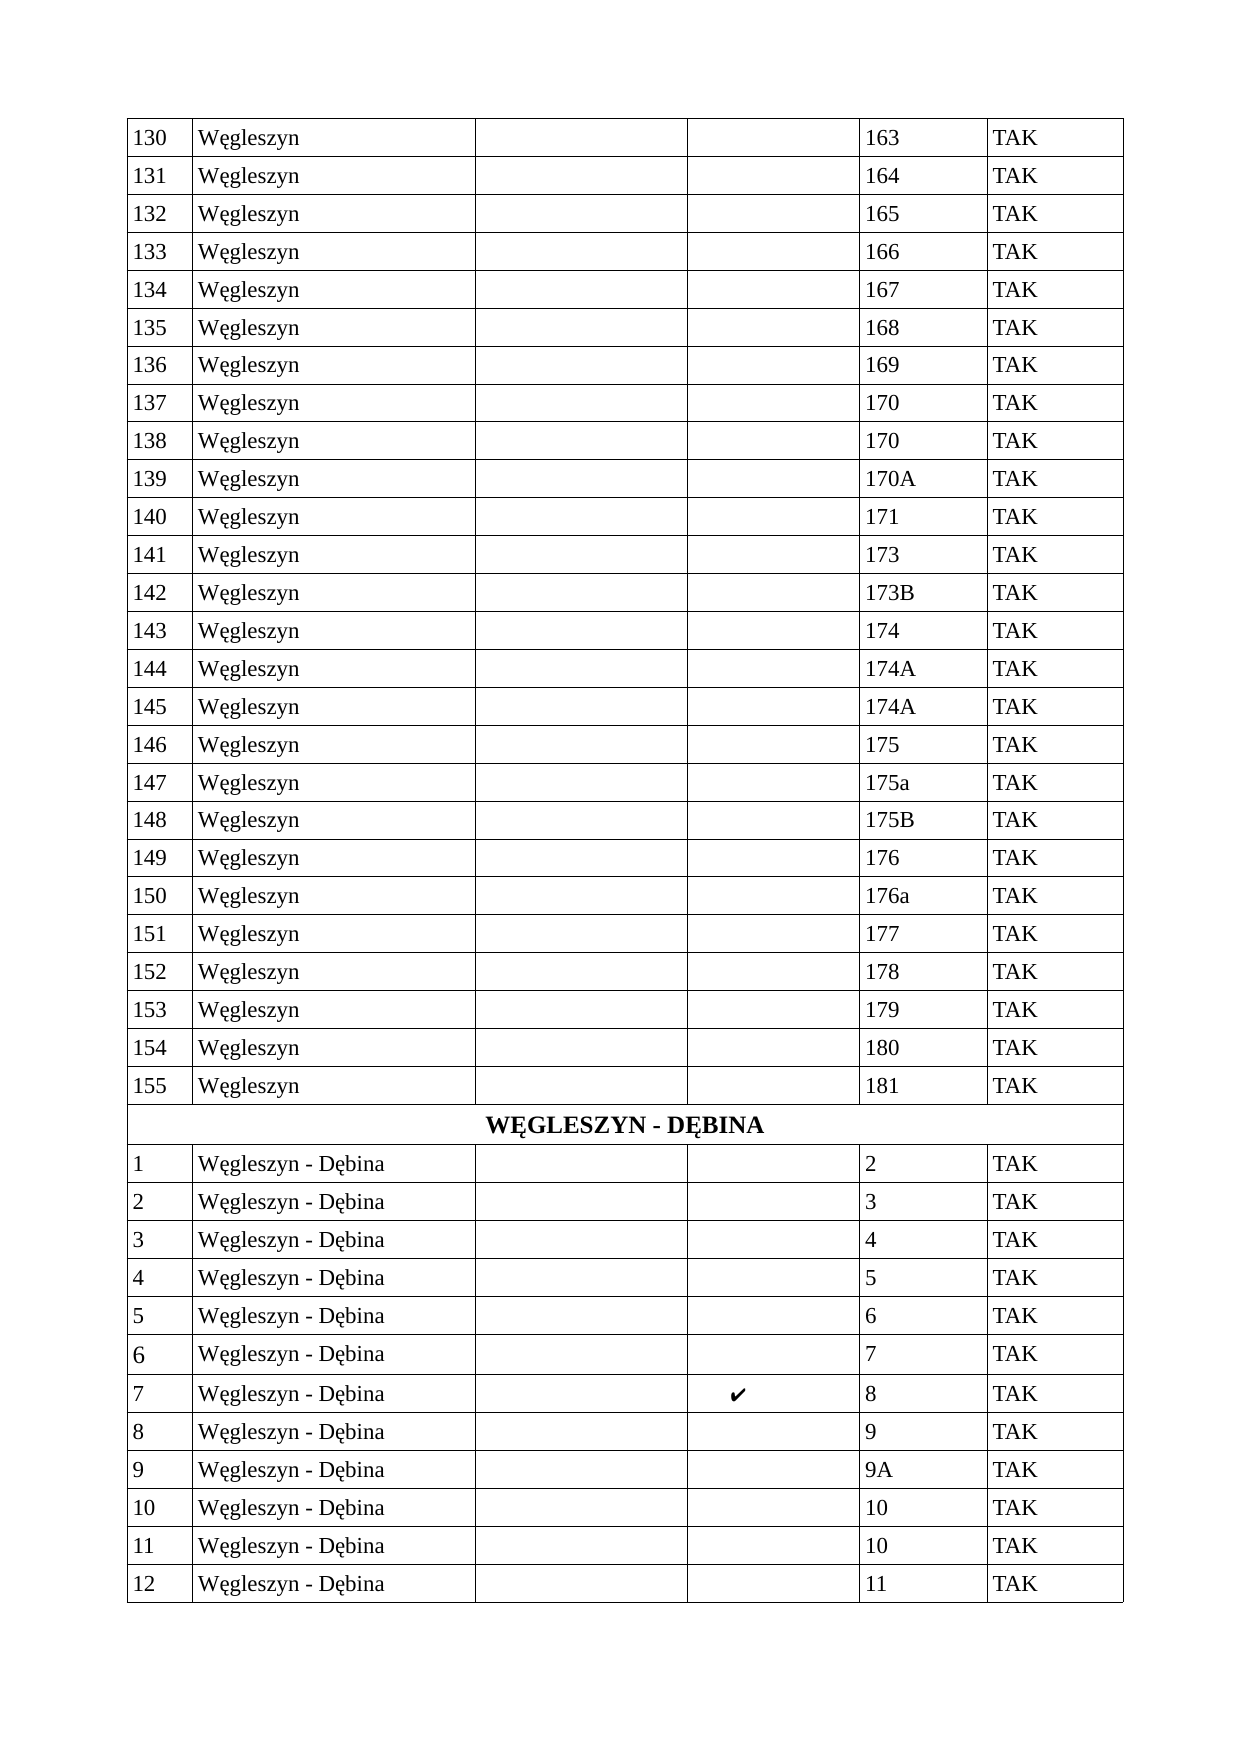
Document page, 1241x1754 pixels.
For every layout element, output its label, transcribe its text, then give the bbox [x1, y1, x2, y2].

table_cell [476, 1145, 687, 1182]
table_cell TAK [988, 1335, 1123, 1374]
table_cell [688, 1259, 859, 1296]
table_cell Węgleszyn [193, 422, 475, 459]
table_cell 2 [128, 1183, 192, 1220]
table_cell 149 [128, 840, 192, 876]
table_cell 5 [128, 1297, 192, 1334]
table_cell TAK [988, 1183, 1123, 1220]
table_cell Węgleszyn [193, 271, 475, 308]
table_cell [476, 574, 687, 611]
table_cell 142 [128, 574, 192, 611]
table_cell [476, 1527, 687, 1564]
table_cell 164 [860, 157, 987, 194]
table_cell 10 [860, 1489, 987, 1526]
table_cell [688, 802, 859, 838]
table_cell Węgleszyn [193, 574, 475, 611]
table_cell [476, 536, 687, 573]
table_cell 176 [860, 840, 987, 876]
table_cell [476, 422, 687, 459]
table_cell [688, 953, 859, 990]
table_cell 154 [128, 1029, 192, 1066]
table_cell [688, 1451, 859, 1488]
table_cell 12 [128, 1565, 192, 1602]
table_cell TAK [988, 574, 1123, 611]
table_cell [476, 271, 687, 308]
table_cell [688, 422, 859, 459]
table_cell 176a [860, 877, 987, 914]
table_cell 179 [860, 991, 987, 1028]
table_cell 141 [128, 536, 192, 573]
table_cell TAK [988, 1259, 1123, 1296]
table_cell [688, 119, 859, 156]
table_cell [476, 1565, 687, 1602]
table_cell TAK [988, 612, 1123, 649]
table_cell 3 [128, 1221, 192, 1258]
table_cell [476, 119, 687, 156]
table_cell 4 [128, 1259, 192, 1296]
table_cell TAK [988, 271, 1123, 308]
table_cell [688, 877, 859, 914]
table_cell [476, 1029, 687, 1066]
table_cell 175a [860, 764, 987, 801]
table_cell TAK [988, 460, 1123, 497]
table_cell 7 [860, 1335, 987, 1374]
table_cell TAK [988, 650, 1123, 687]
table_cell 171 [860, 498, 987, 535]
table_cell 137 [128, 385, 192, 421]
table_cell [476, 915, 687, 952]
table_cell TAK [988, 1489, 1123, 1526]
table_cell [688, 498, 859, 535]
table_cell 11 [860, 1565, 987, 1602]
table_cell TAK [988, 1067, 1123, 1104]
table_cell [476, 1489, 687, 1526]
table_cell TAK [988, 953, 1123, 990]
table_cell Węgleszyn - Dębina [193, 1297, 475, 1334]
table_cell 136 [128, 347, 192, 383]
table_cell Węgleszyn - Dębina [193, 1565, 475, 1602]
table_cell 165 [860, 195, 987, 232]
table_cell 152 [128, 953, 192, 990]
table_cell 146 [128, 726, 192, 763]
table_cell [476, 1451, 687, 1488]
table_cell TAK [988, 536, 1123, 573]
table_cell 130 [128, 119, 192, 156]
table_cell Węgleszyn - Dębina [193, 1375, 475, 1412]
table_cell [688, 385, 859, 421]
table_cell TAK [988, 764, 1123, 801]
table_cell Węgleszyn [193, 385, 475, 421]
table_cell TAK [988, 233, 1123, 270]
table_cell Węgleszyn [193, 460, 475, 497]
table_cell [688, 726, 859, 763]
table_cell 178 [860, 953, 987, 990]
table_cell [688, 536, 859, 573]
table_cell TAK [988, 195, 1123, 232]
table_cell TAK [988, 726, 1123, 763]
table_cell [476, 1335, 687, 1374]
table_cell 10 [860, 1527, 987, 1564]
table_cell TAK [988, 915, 1123, 952]
table_cell [688, 574, 859, 611]
table_cell 155 [128, 1067, 192, 1104]
table_cell [688, 1145, 859, 1182]
table_cell 1 [128, 1145, 192, 1182]
table_cell [476, 726, 687, 763]
table_cell [688, 991, 859, 1028]
table_cell [688, 612, 859, 649]
table_cell [476, 1297, 687, 1334]
table_cell 153 [128, 991, 192, 1028]
table_cell TAK [988, 385, 1123, 421]
table_cell Węgleszyn [193, 726, 475, 763]
table_cell Węgleszyn [193, 612, 475, 649]
table_cell 10 [128, 1489, 192, 1526]
table_cell Węgleszyn [193, 650, 475, 687]
table_cell Węgleszyn - Dębina [193, 1413, 475, 1450]
table_cell Węgleszyn [193, 915, 475, 952]
table_cell [688, 840, 859, 876]
table_cell [688, 1067, 859, 1104]
table_cell 139 [128, 460, 192, 497]
table_cell Węgleszyn [193, 764, 475, 801]
table_cell Węgleszyn [193, 688, 475, 725]
table_cell Węgleszyn [193, 991, 475, 1028]
table_cell [688, 688, 859, 725]
table_cell Węgleszyn [193, 536, 475, 573]
table_cell 180 [860, 1029, 987, 1066]
table_cell Węgleszyn [193, 347, 475, 383]
table_cell 4 [860, 1221, 987, 1258]
table_cell [688, 1221, 859, 1258]
table_cell TAK [988, 688, 1123, 725]
table_cell TAK [988, 1145, 1123, 1182]
table_cell 166 [860, 233, 987, 270]
table_cell [476, 877, 687, 914]
table_cell [688, 460, 859, 497]
table_cell [688, 157, 859, 194]
table_cell [476, 1067, 687, 1104]
table_cell 170 [860, 385, 987, 421]
table_cell [688, 195, 859, 232]
table_cell 148 [128, 802, 192, 838]
table_cell 134 [128, 271, 192, 308]
table_cell 133 [128, 233, 192, 270]
table_cell 8 [128, 1413, 192, 1450]
table_cell 144 [128, 650, 192, 687]
table_cell 11 [128, 1527, 192, 1564]
table_cell [476, 460, 687, 497]
table_cell [688, 1297, 859, 1334]
table_cell Węgleszyn [193, 802, 475, 838]
table_cell Węgleszyn [193, 498, 475, 535]
table_cell Węgleszyn [193, 233, 475, 270]
table_cell [688, 650, 859, 687]
table_cell TAK [988, 1029, 1123, 1066]
table_cell TAK [988, 1221, 1123, 1258]
table_cell [476, 688, 687, 725]
table_cell 135 [128, 309, 192, 346]
table_cell [476, 1221, 687, 1258]
table_cell Węgleszyn [193, 1029, 475, 1066]
table_cell 6 [860, 1297, 987, 1334]
table_cell [476, 953, 687, 990]
table_cell TAK [988, 309, 1123, 346]
table_cell 131 [128, 157, 192, 194]
table_cell 151 [128, 915, 192, 952]
table_cell [688, 233, 859, 270]
table_cell Węgleszyn - Dębina [193, 1451, 475, 1488]
table_cell Węgleszyn [193, 157, 475, 194]
table_cell [476, 840, 687, 876]
table_cell [688, 309, 859, 346]
table_cell 9 [860, 1413, 987, 1450]
table_cell 145 [128, 688, 192, 725]
table_cell Węgleszyn [193, 119, 475, 156]
table_cell TAK [988, 1451, 1123, 1488]
table_cell Węgleszyn [193, 195, 475, 232]
table_cell [476, 991, 687, 1028]
table_cell TAK [988, 1413, 1123, 1450]
table_cell TAK [988, 1527, 1123, 1564]
table_cell [688, 1413, 859, 1450]
table_cell Węgleszyn [193, 309, 475, 346]
table_cell TAK [988, 1375, 1123, 1412]
table_cell TAK [988, 840, 1123, 876]
table_cell [476, 1375, 687, 1412]
table_cell 3 [860, 1183, 987, 1220]
table_cell [476, 309, 687, 346]
table_cell TAK [988, 802, 1123, 838]
table_cell TAK [988, 991, 1123, 1028]
table_cell Węgleszyn - Dębina [193, 1259, 475, 1296]
table_cell 143 [128, 612, 192, 649]
table_cell [688, 1527, 859, 1564]
table_cell [476, 650, 687, 687]
table_cell 9A [860, 1451, 987, 1488]
table_cell 181 [860, 1067, 987, 1104]
table_cell Węgleszyn - Dębina [193, 1145, 475, 1182]
table_cell Węgleszyn [193, 1067, 475, 1104]
table_cell [476, 1183, 687, 1220]
table_cell 170A [860, 460, 987, 497]
table_cell 173 [860, 536, 987, 573]
table_cell [476, 385, 687, 421]
table_cell TAK [988, 498, 1123, 535]
table_cell 138 [128, 422, 192, 459]
table_cell 174A [860, 650, 987, 687]
table_cell TAK [988, 347, 1123, 383]
table_cell [688, 1183, 859, 1220]
table_cell [476, 802, 687, 838]
table_cell [688, 1565, 859, 1602]
table_cell TAK [988, 422, 1123, 459]
table_cell 168 [860, 309, 987, 346]
table_cell [476, 498, 687, 535]
table_cell [476, 612, 687, 649]
table_cell 140 [128, 498, 192, 535]
table_cell [476, 233, 687, 270]
table_cell [476, 1413, 687, 1450]
table_cell [476, 347, 687, 383]
table_cell Węgleszyn - Dębina [193, 1489, 475, 1526]
table_cell 167 [860, 271, 987, 308]
table_cell 177 [860, 915, 987, 952]
table_cell [476, 195, 687, 232]
table_cell WĘGLESZYN - DĘBINA [128, 1105, 1123, 1144]
table_cell [476, 157, 687, 194]
table_cell TAK [988, 877, 1123, 914]
table_cell [688, 1029, 859, 1066]
table_cell Węgleszyn - Dębina [193, 1335, 475, 1374]
table_cell TAK [988, 1565, 1123, 1602]
table_cell Węgleszyn [193, 953, 475, 990]
table_cell 6 [128, 1335, 192, 1374]
table_cell [688, 1375, 859, 1412]
table_cell [688, 915, 859, 952]
table_cell 169 [860, 347, 987, 383]
table_cell Węgleszyn - Dębina [193, 1183, 475, 1220]
table_cell [688, 1489, 859, 1526]
table_cell TAK [988, 1297, 1123, 1334]
table_cell [688, 1335, 859, 1374]
table_cell Węgleszyn - Dębina [193, 1221, 475, 1258]
table_cell 175B [860, 802, 987, 838]
table_cell TAK [988, 119, 1123, 156]
table_cell [476, 1259, 687, 1296]
table_cell 173B [860, 574, 987, 611]
table_cell [688, 764, 859, 801]
table_cell 8 [860, 1375, 987, 1412]
table_cell 132 [128, 195, 192, 232]
table_cell Węgleszyn [193, 877, 475, 914]
table_cell 150 [128, 877, 192, 914]
table_cell 174 [860, 612, 987, 649]
table_cell 147 [128, 764, 192, 801]
table_cell 7 [128, 1375, 192, 1412]
table_cell [476, 764, 687, 801]
table_cell Węgleszyn - Dębina [193, 1527, 475, 1564]
table_cell Węgleszyn [193, 840, 475, 876]
table_cell 5 [860, 1259, 987, 1296]
table_cell 170 [860, 422, 987, 459]
table_cell TAK [988, 157, 1123, 194]
table_cell 163 [860, 119, 987, 156]
table_cell 9 [128, 1451, 192, 1488]
table_cell [688, 347, 859, 383]
table_cell 2 [860, 1145, 987, 1182]
table_cell [688, 271, 859, 308]
table_cell 174A [860, 688, 987, 725]
table_cell 175 [860, 726, 987, 763]
